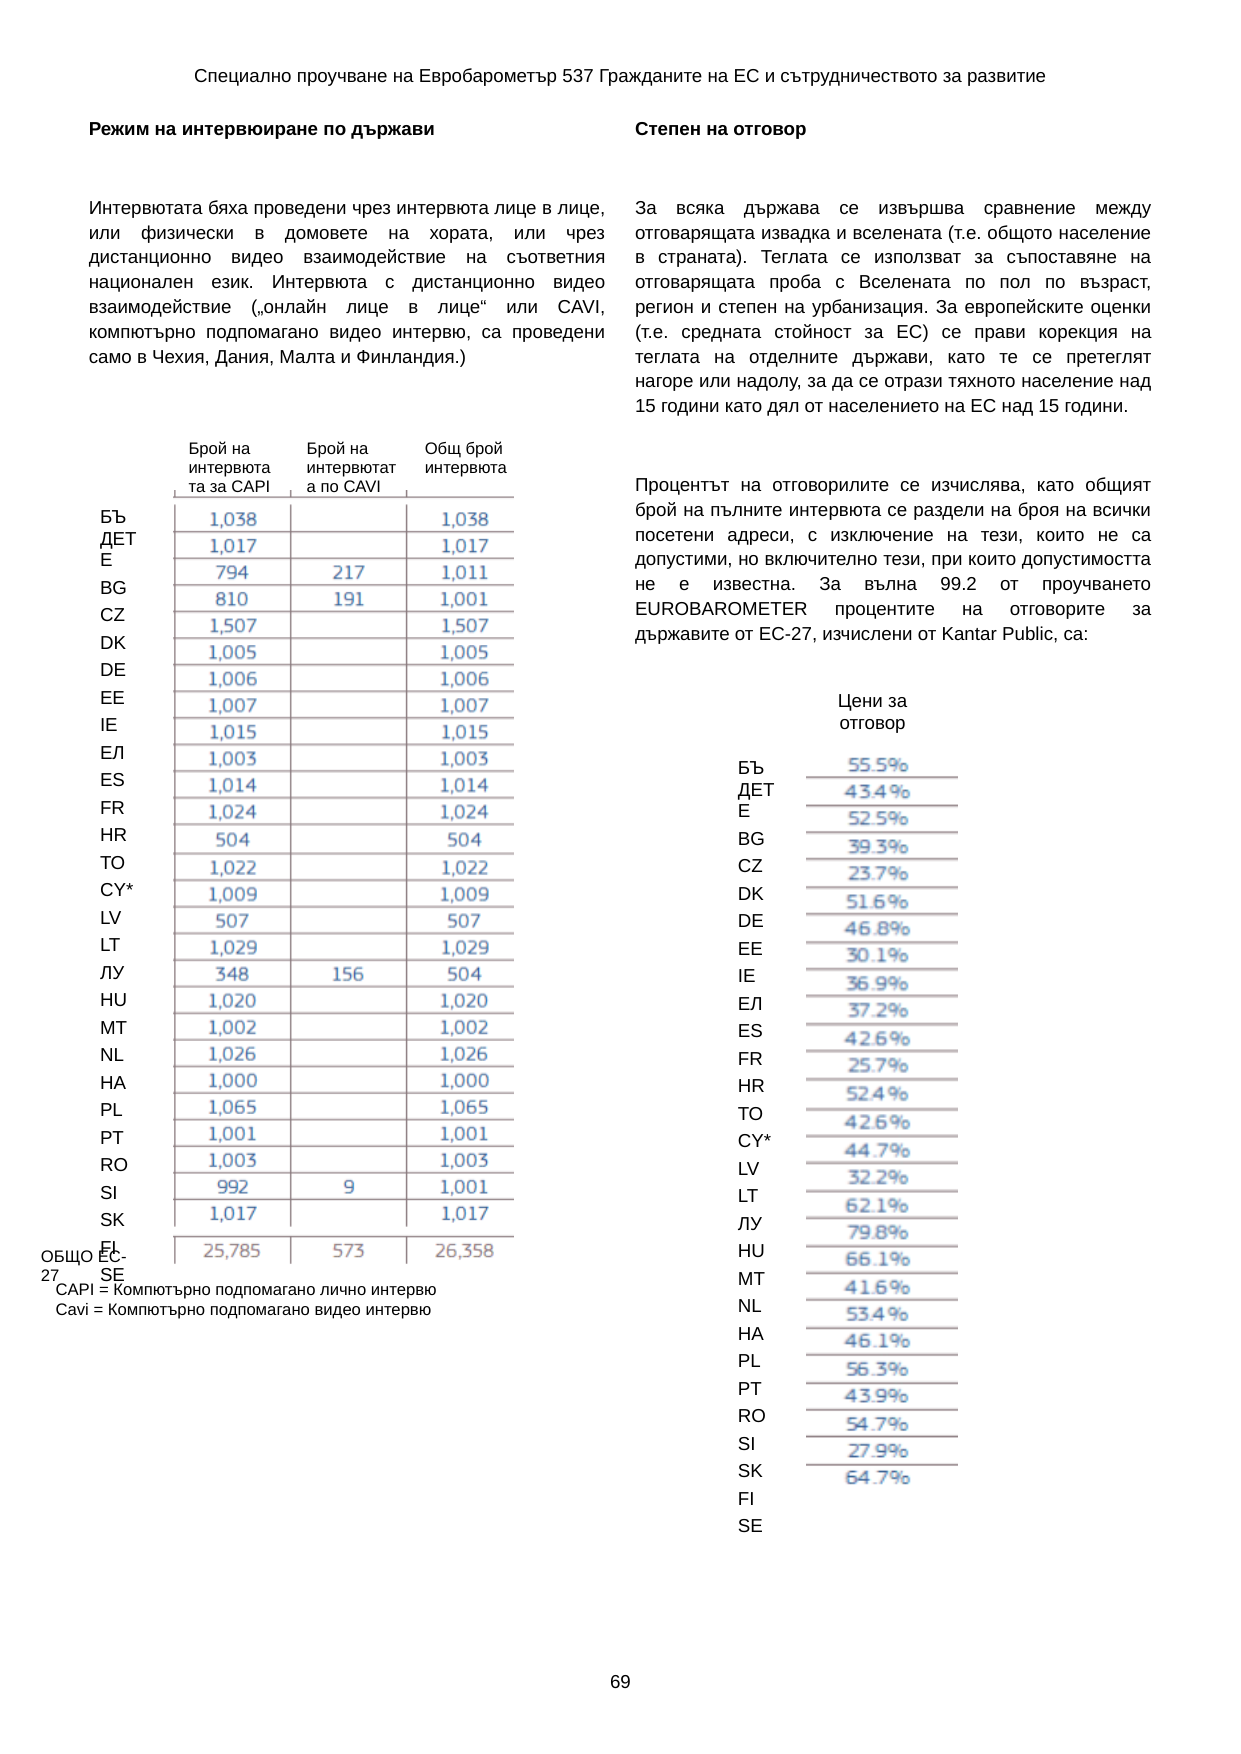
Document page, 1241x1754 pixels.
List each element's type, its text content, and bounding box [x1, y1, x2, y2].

picture [173, 490, 514, 1268]
text Процентът на отговорилите се изчислява, като общият брой на пълните интервюта се раздели на броя на всички посетени адреси, с изключение на тези, които не са допустими, но включително тези, при които допустимостта не е известна. За вълна 99.2 от проучването EUROBAROMETER процентите на отговорите за държавите от ЕС-27, изчислени от Kantar Public, са: [635, 474, 1152, 644]
text Интервютата бяха проведени чрез интервюта лице в лице, или физически в домовете на хората, или чрез дистанционно видео взаимодействие на съответния национален език. Интервюта с дистанционно видео взаимодействие („онлайн лице в лице“ или CAVI, компютърно подпомагано видео интервю, са проведени само в Чехия, Дания, Малта и Финландия.) [88, 197, 605, 367]
picture [806, 740, 958, 1491]
text Степен на отговор [635, 118, 1152, 139]
text Режим на интервюиране по държави [88, 118, 605, 139]
text За всяка държава се извършва сравнение между отговарящата извадка и вселената (т.е. общото население в страната). Теглата се използват за съпоставяне на отговарящата проба с Вселената по пол по възраст, регион и степен на урбанизация. За европейските оценки (т.е. средната стойност за ЕС) се прави корекция на теглата на отделните държави, като те се претеглят нагоре или надолу, за да се отрази тяхното население над 15 години като дял от населението на ЕС над 15 години. [635, 197, 1152, 417]
